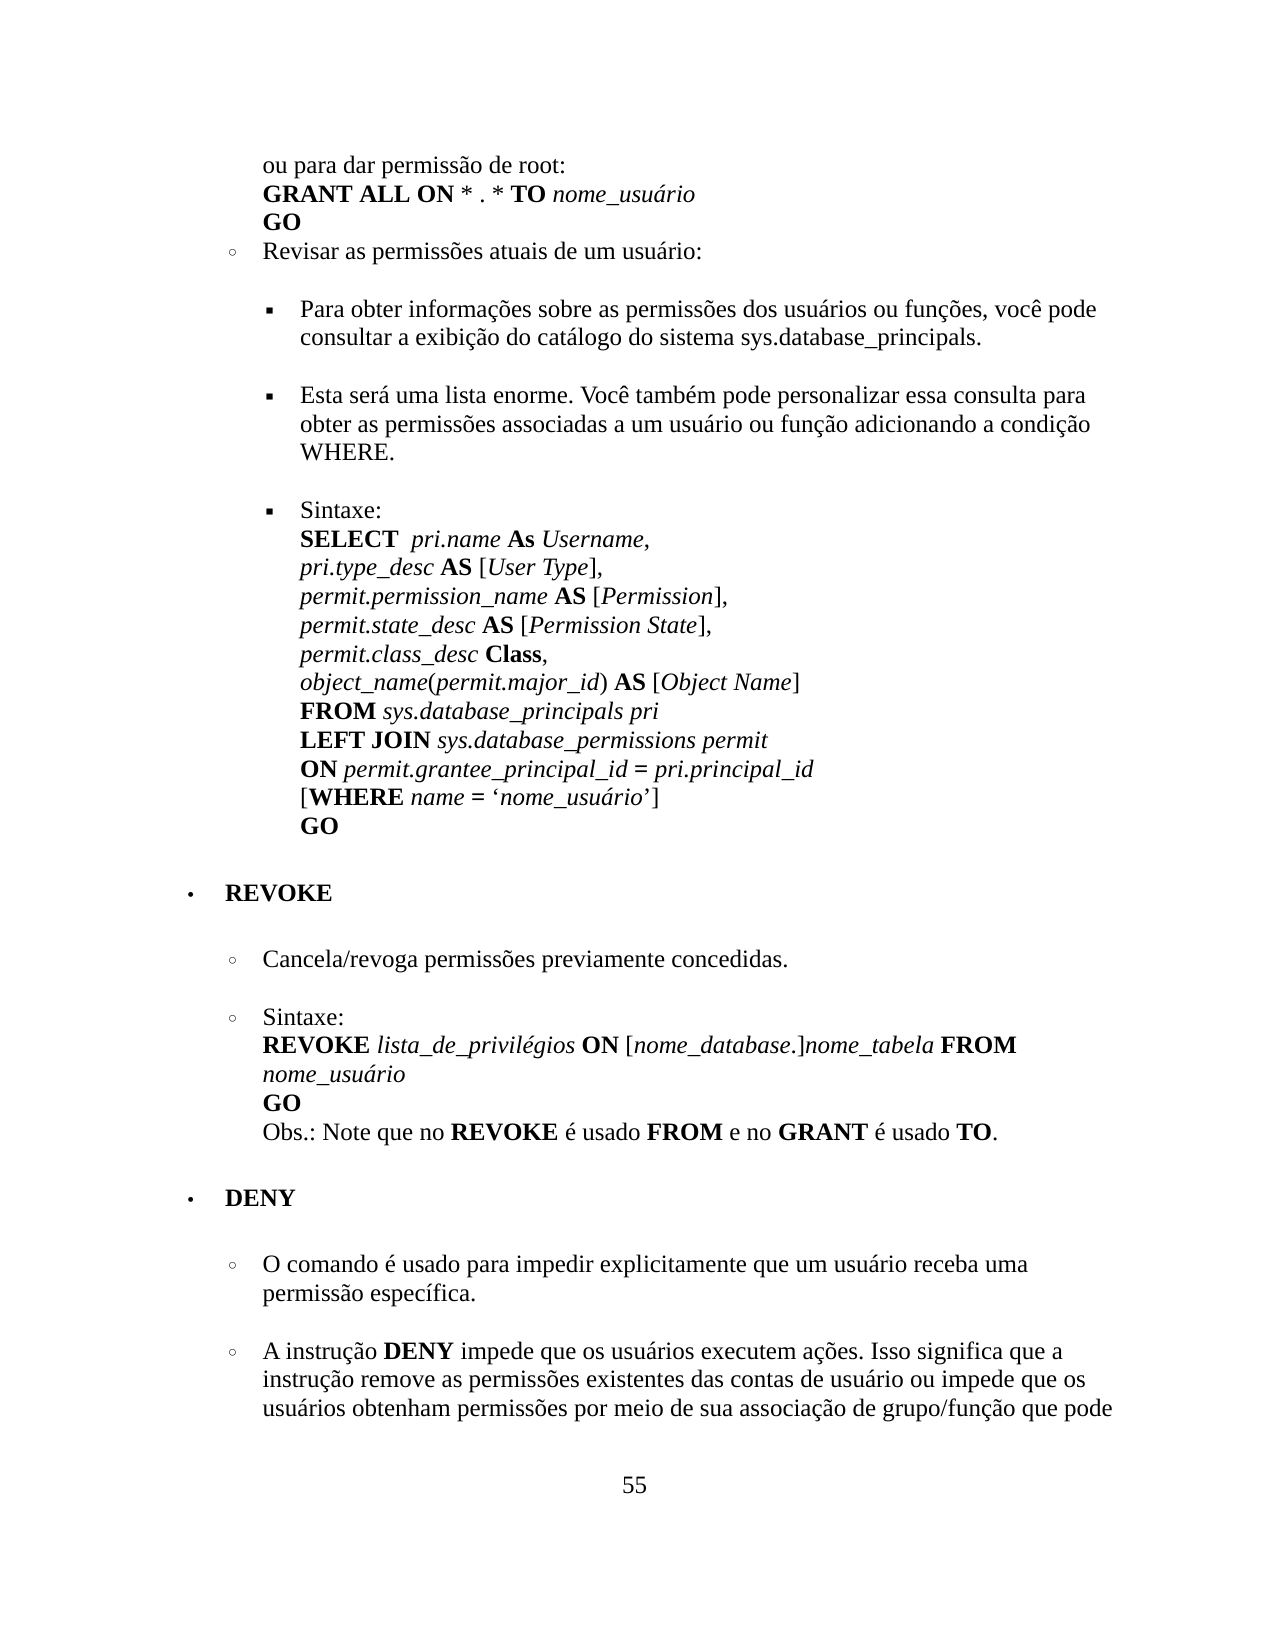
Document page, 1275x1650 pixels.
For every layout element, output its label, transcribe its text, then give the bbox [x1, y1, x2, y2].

list Esta será uma lista enorme. Você também pode personalizar essa consulta para obter as permissões associadas a um usuário ou função adicionando a condição WHERE. [262, 380, 1125, 495]
list Cancela/revoga permissões previamente concedidas. [225, 944, 1125, 1002]
list Revisar as permissões atuais de um usuário: [225, 236, 1125, 294]
list A instrução DENY impede que os usuários executem ações. Isso significa que a instrução remove as permissões existentes das contas de usuário ou impede que os usuários obtenham permissões por meio de sua associação de grupo/função que pode [225, 1336, 1125, 1422]
list DENY [187, 1183, 1125, 1241]
list Sintaxe: SELECT pri.name As Username, pri.type_desc AS [User Type], permit.permission_name AS [Permission], permit.state_desc AS [Permission State], permit.class_desc Class, object_name(permit.major_id) AS [Object Name] FROM sys.database_principals pri LEFT JOIN sys.database_permissions permit ON permit.grantee_principal_id = pri.principal_id [WHERE name = ‘nome_usuário’] GO [262, 495, 1125, 869]
list ou para dar permissão de root: GRANT ALL ON * . * TO nome_usuário GO [225, 150, 1125, 236]
list Para obter informações sobre as permissões dos usuários ou funções, você pode consultar a exibição do catálogo do sistema sys.database_principals. [262, 294, 1125, 380]
list Sintaxe: REVOKE lista_de_privilégios ON [nome_database.]nome_tabela FROM nome_usuário GO Obs.: Note que no REVOKE é usado FROM e no GRANT é usado TO. [225, 1002, 1125, 1174]
list O comando é usado para impedir explicitamente que um usuário receba uma permissão específica. [225, 1249, 1125, 1336]
list REVOKE [187, 878, 1125, 935]
